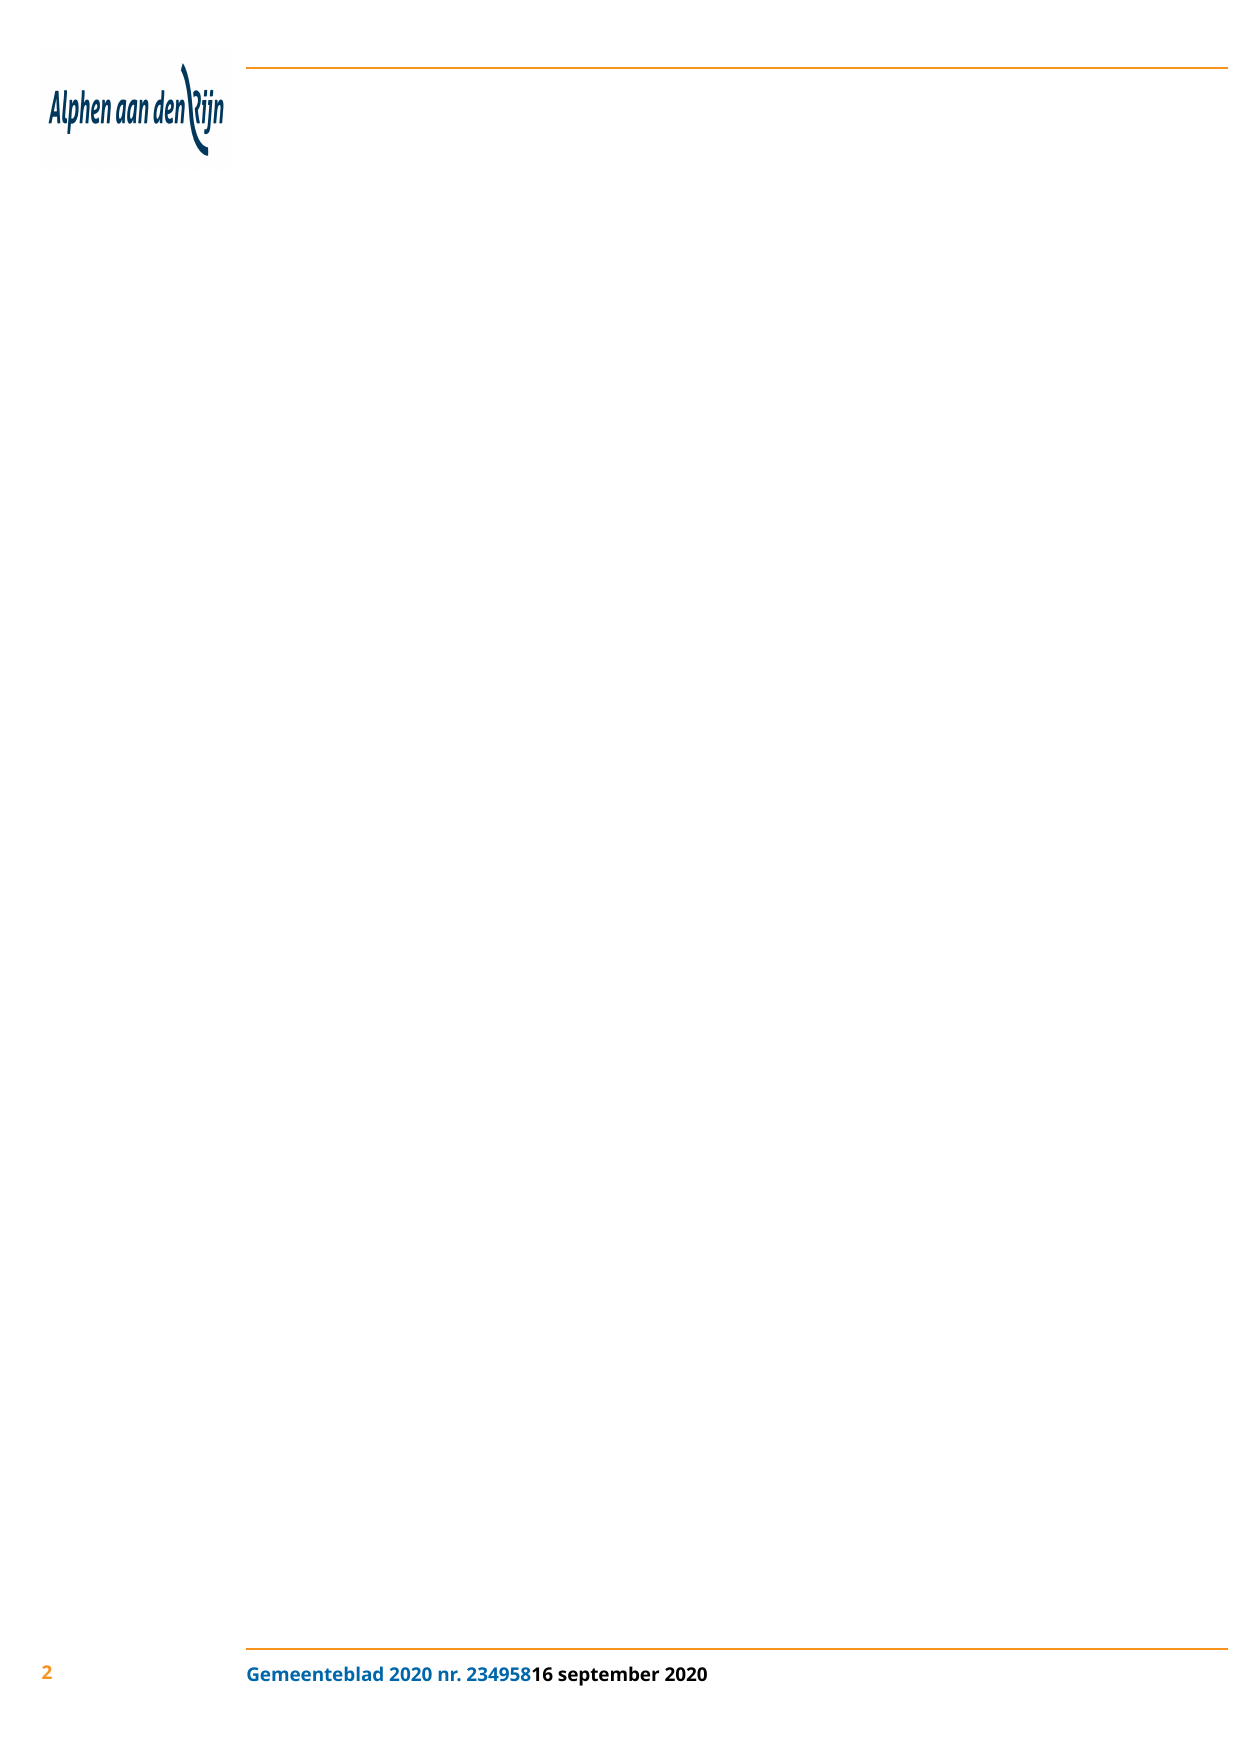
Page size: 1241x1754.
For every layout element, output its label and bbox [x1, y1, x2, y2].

picture [41, 47, 231, 172]
